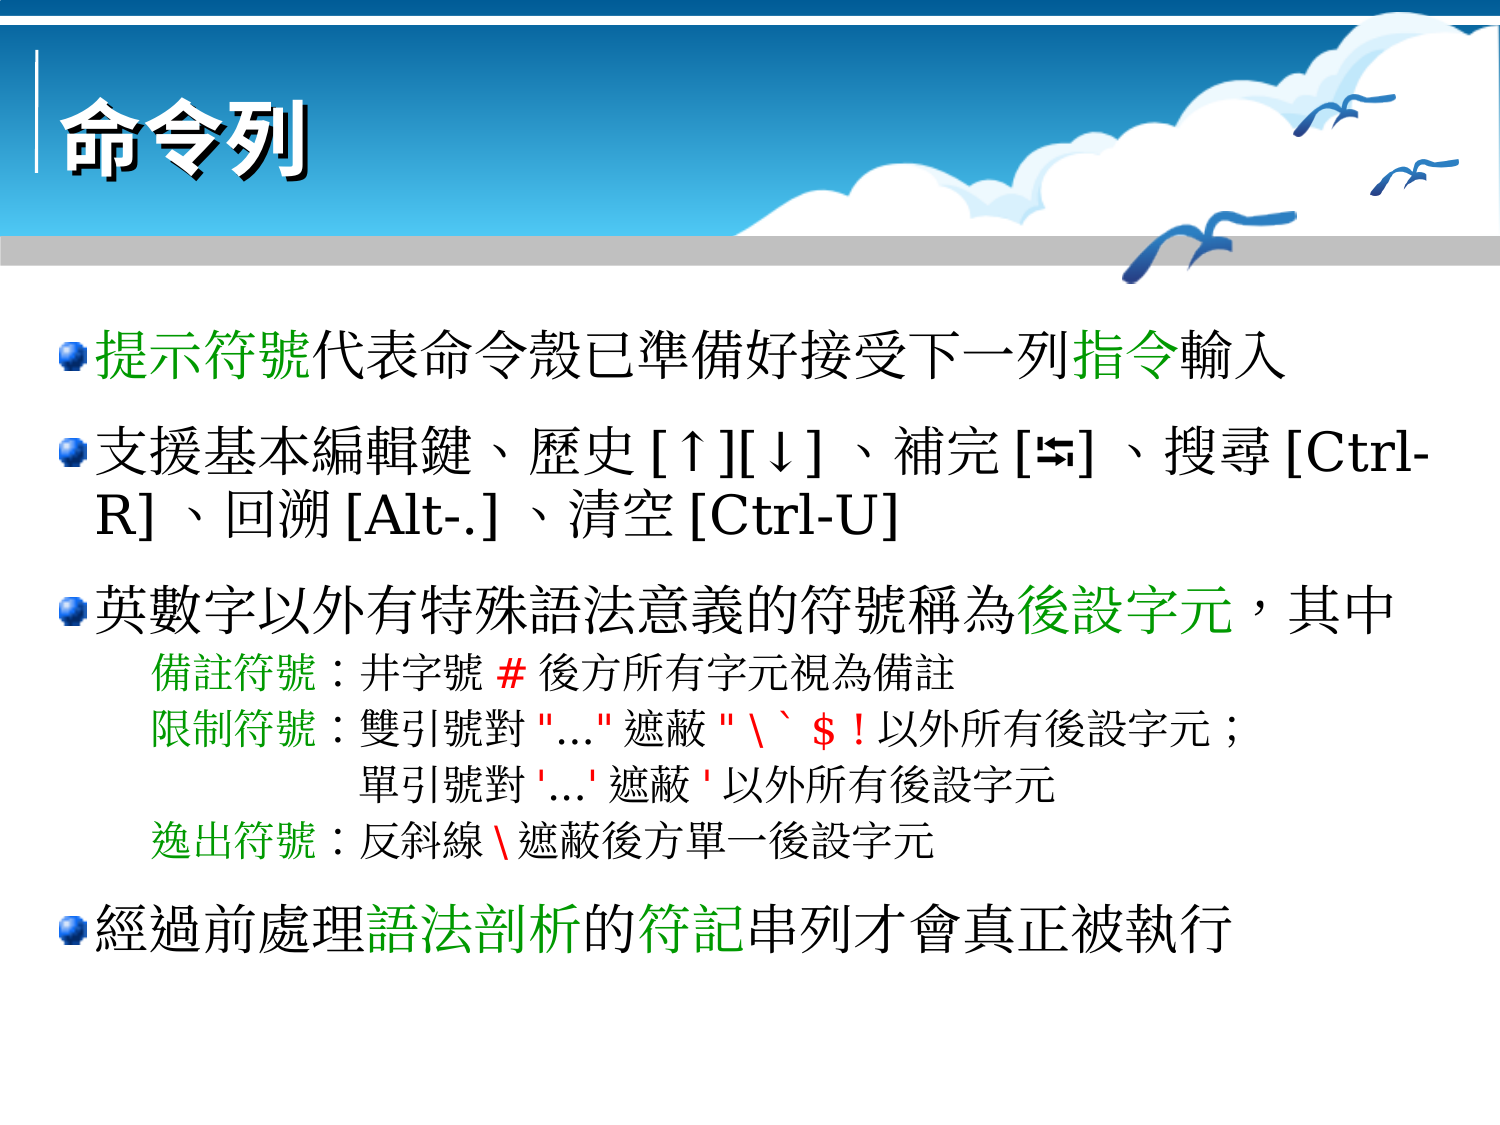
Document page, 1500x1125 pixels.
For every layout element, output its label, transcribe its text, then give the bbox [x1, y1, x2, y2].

list 提示符號代表命令殼已準備好接受下一列指令輸入 支援基本編輯鍵、歷史[↑][↓]、補完[⭾]、搜尋[Ctrl-R]、回溯[Alt-.]、清空[Ctrl-U] 英數字以外有特殊語法意義的符號稱為後設字元，其中 備註符號：井字號#後方所有字元視為備註 限制符號：雙引號對"..."遮蔽" \ ` $ !以外所有後設字元； 單引號對'...'遮蔽'以外所有後設字元 逸出符號：反斜線\遮蔽後方單一後設字元 經過前處理語法剖析的符記串列才會真正被執行 [59, 324, 1441, 1059]
picture [730, 12, 1500, 284]
title 命令列 [59, 86, 1465, 186]
